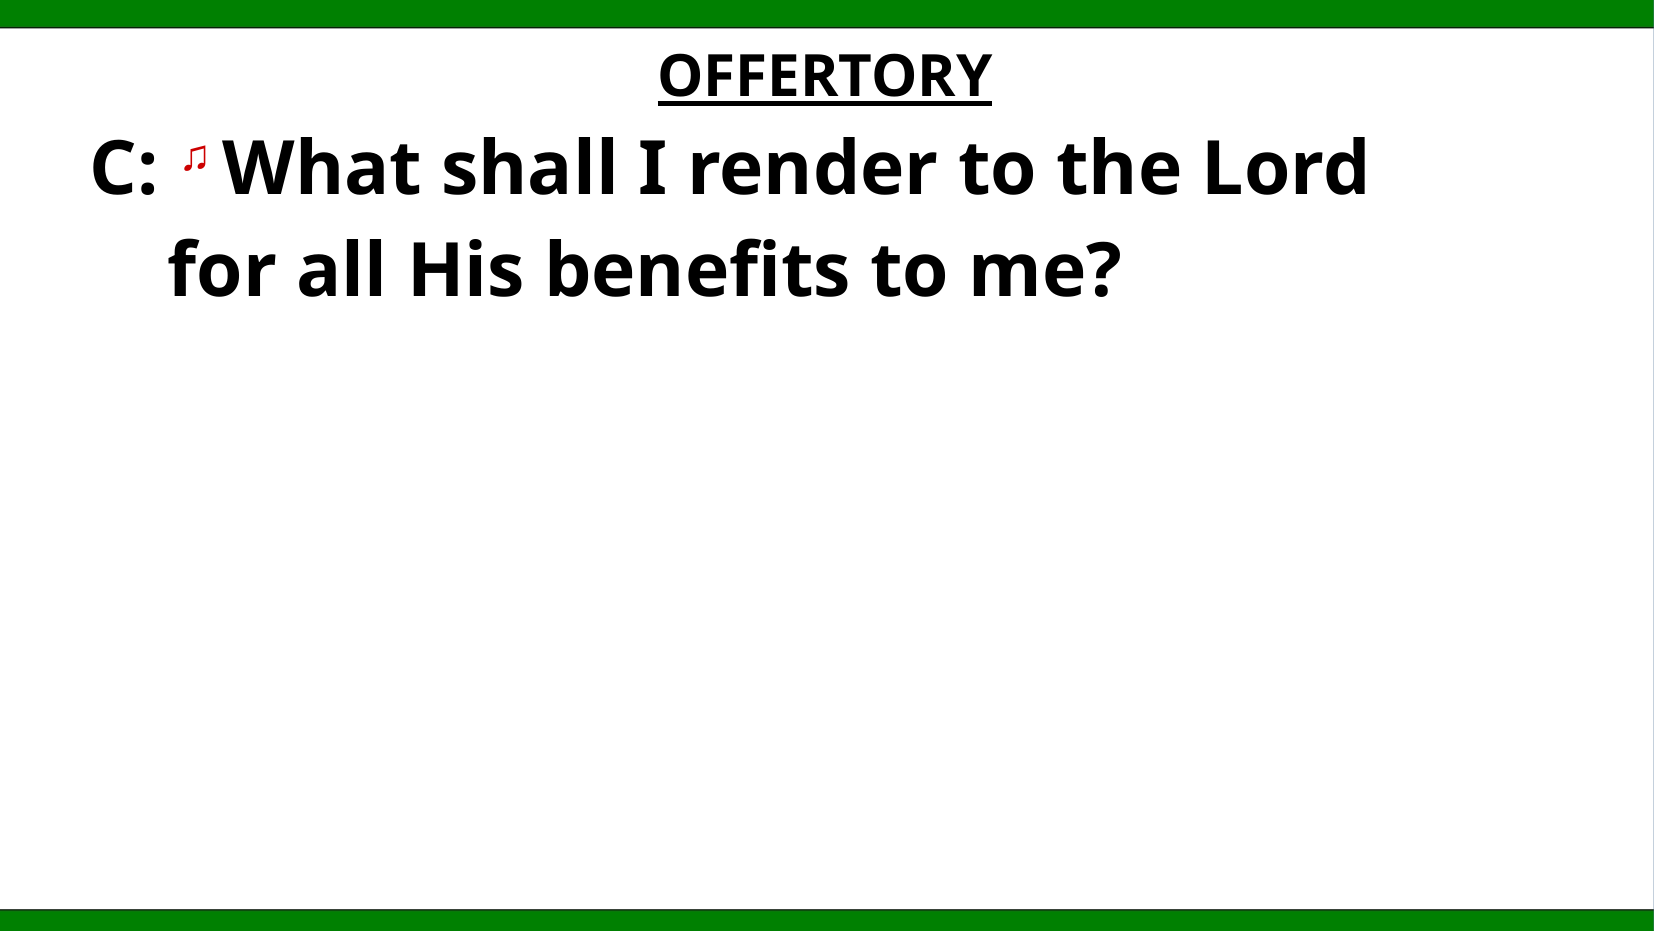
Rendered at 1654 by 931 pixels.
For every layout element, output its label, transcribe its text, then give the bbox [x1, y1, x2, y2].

picture [0, 0, 1654, 931]
text_box OFFERTORY C: ♫ What shall I render to the Lord for all His benefits to me? [75, 27, 1576, 319]
